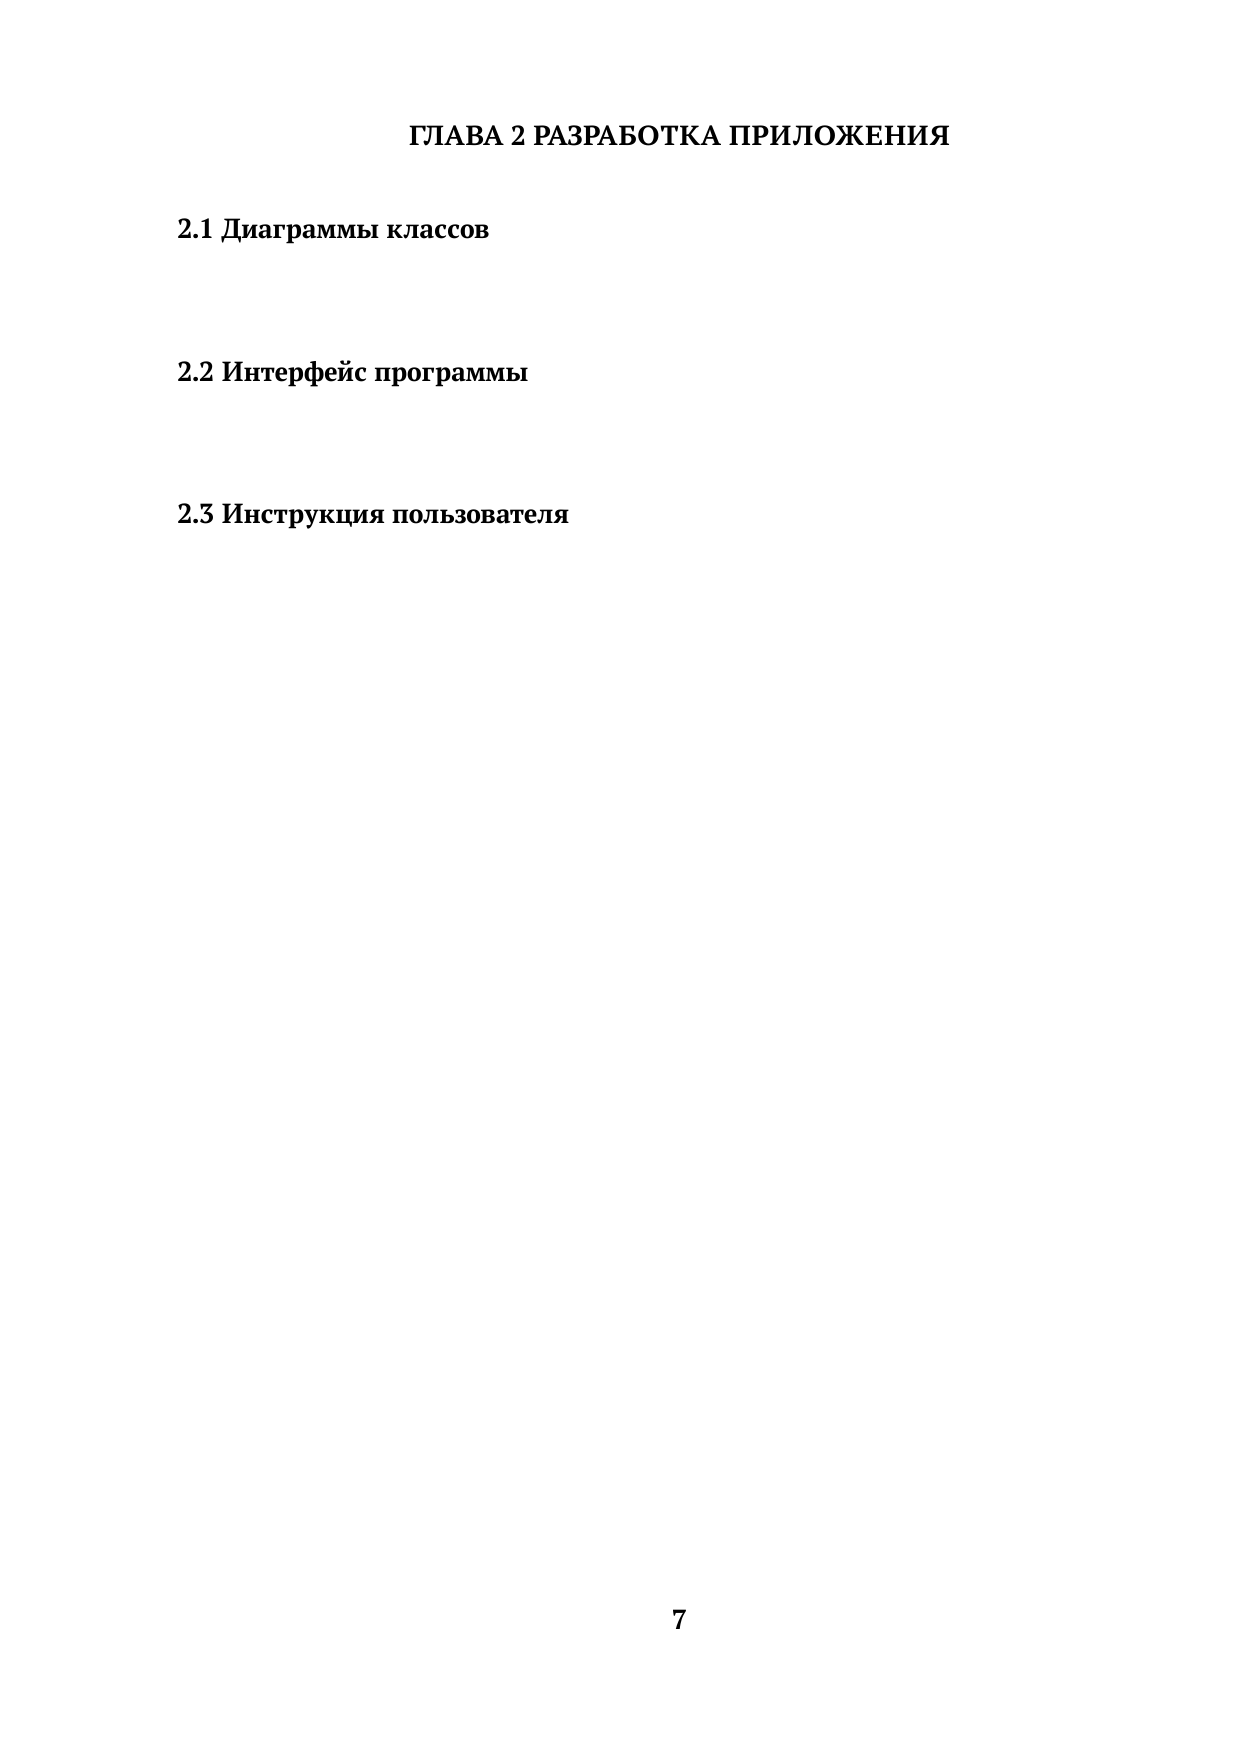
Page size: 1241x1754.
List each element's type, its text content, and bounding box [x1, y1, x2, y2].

subtitle 2.3 Инструкция пользователя [177, 497, 1181, 530]
subtitle 2.1 Диаграммы классов [177, 211, 1181, 244]
subtitle 2.2 Интерфейс программы [177, 354, 1181, 387]
subtitle ГЛАВА 2 РАЗРАБОТКА ПРИЛОЖЕНИЯ [177, 118, 1181, 152]
